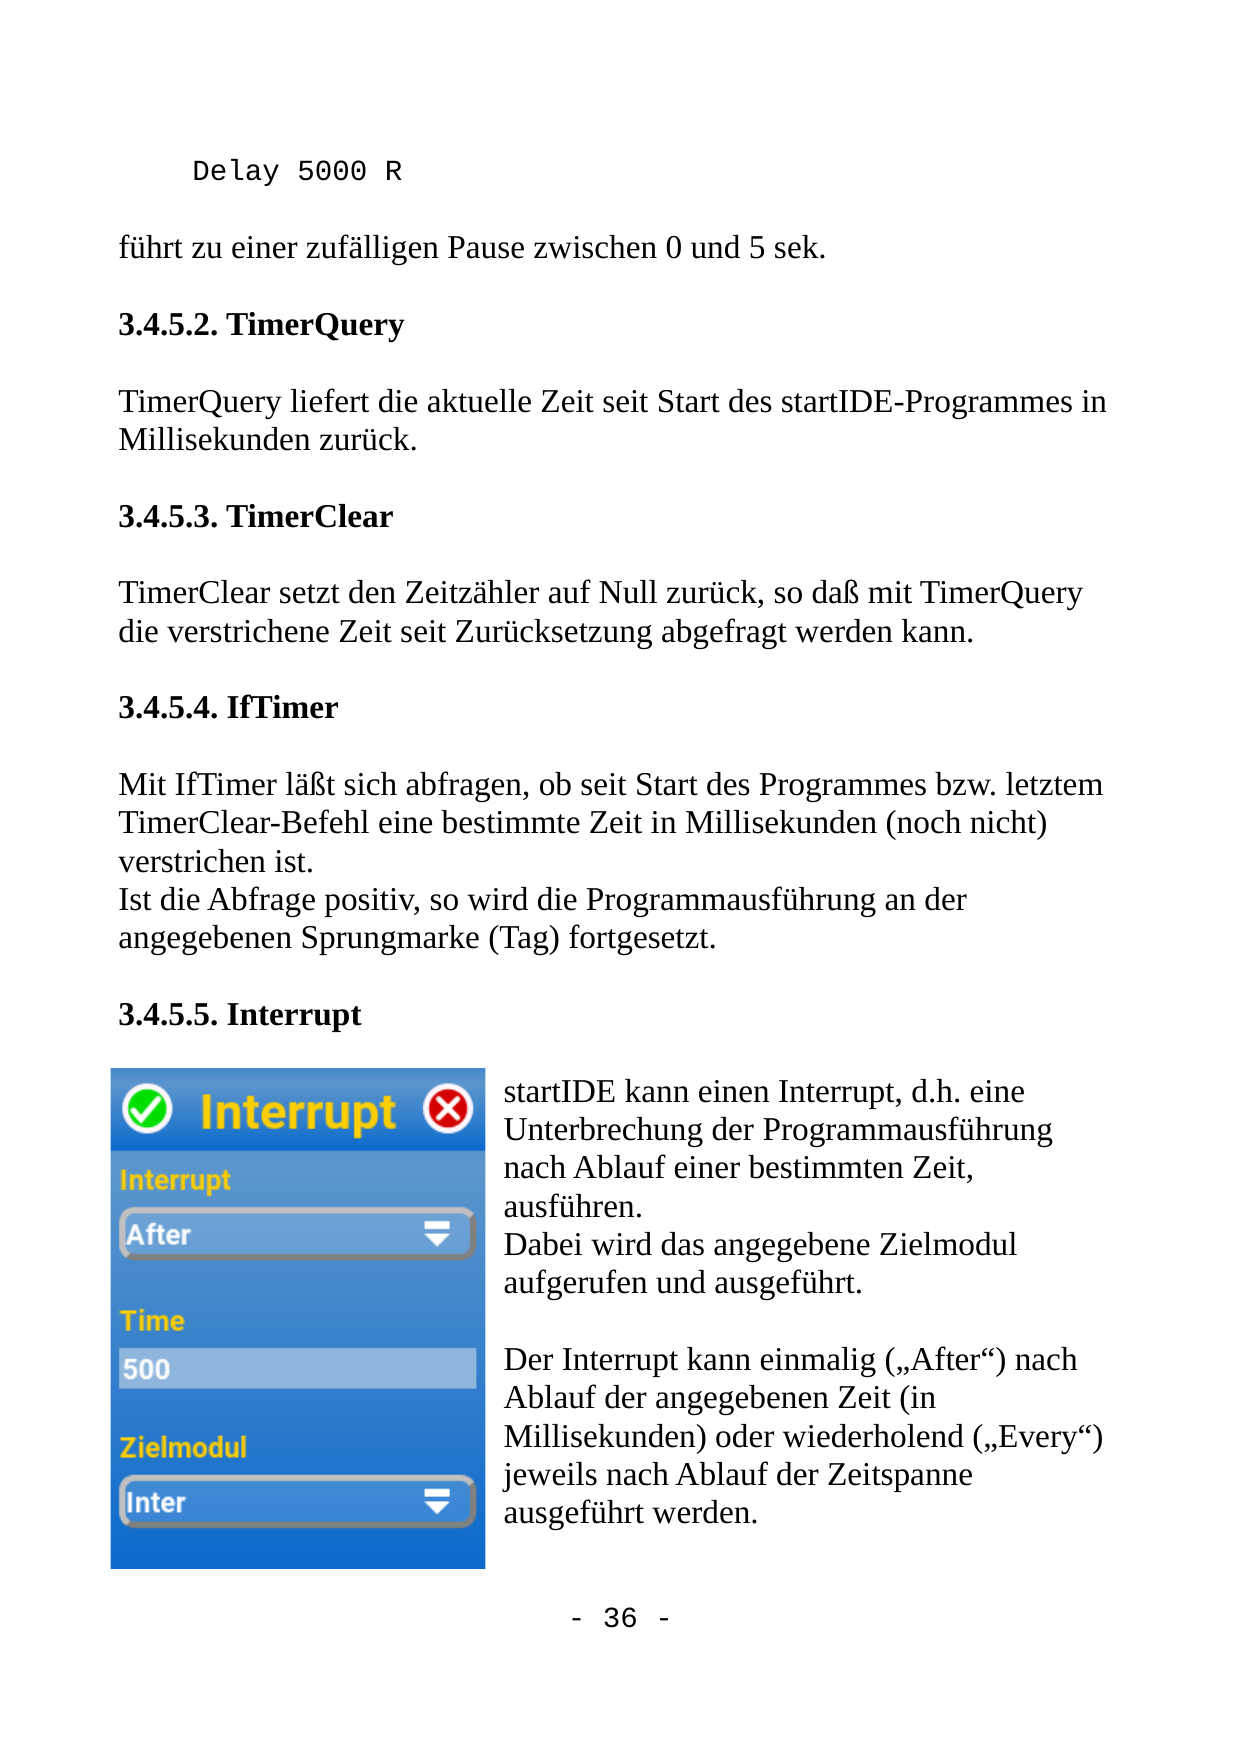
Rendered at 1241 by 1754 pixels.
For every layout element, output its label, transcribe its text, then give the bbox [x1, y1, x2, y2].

text Delay 5000 R [118, 156, 1122, 189]
text 3.4.5.3. TimerClear [118, 496, 1122, 534]
picture [110, 1068, 486, 1569]
text führt zu einer zufälligen Pause zwischen 0 und 5 sek. [118, 228, 1122, 266]
text 3.4.5.4. IfTimer [118, 688, 1122, 726]
text 3.4.5.5. Interrupt [118, 994, 1122, 1033]
text Mit IfTimer läßt sich abfragen, ob seit Start des Programmes bzw. letztem TimerClear-Befehl eine bestimmte Zeit in Millisekunden (noch nicht) verstrichen ist. [118, 764, 1122, 879]
text Dabei wird das angegebene Zielmodul aufgerufen und ausgeführt. [486, 1224, 1122, 1301]
text Der Interrupt kann einmalig („After“) nach Ablauf der angegebenen Zeit (in Millisekunden) oder wiederholend („Every“) jeweils nach Ablauf der Zeitspanne ausgeführt werden. [486, 1339, 1122, 1531]
text 3.4.5.2. TimerQuery [118, 304, 1122, 343]
text Ist die Abfrage positiv, so wird die Programmausführung an der angegebenen Sprungmarke (Tag) fortgesetzt. [118, 879, 1122, 956]
text TimerClear setzt den Zeitzähler auf Null zurück, so daß mit TimerQuery die verstrichene Zeit seit Zurücksetzung abgefragt werden kann. [118, 573, 1122, 649]
text TimerQuery liefert die aktuelle Zeit seit Start des startIDE-Programmes in Millisekunden zurück. [118, 381, 1122, 458]
text startIDE kann einen Interrupt, d.h. eine Unterbrechung der Programmausführung nach Ablauf einer bestimmten Zeit, ausführen. [486, 1071, 1122, 1224]
